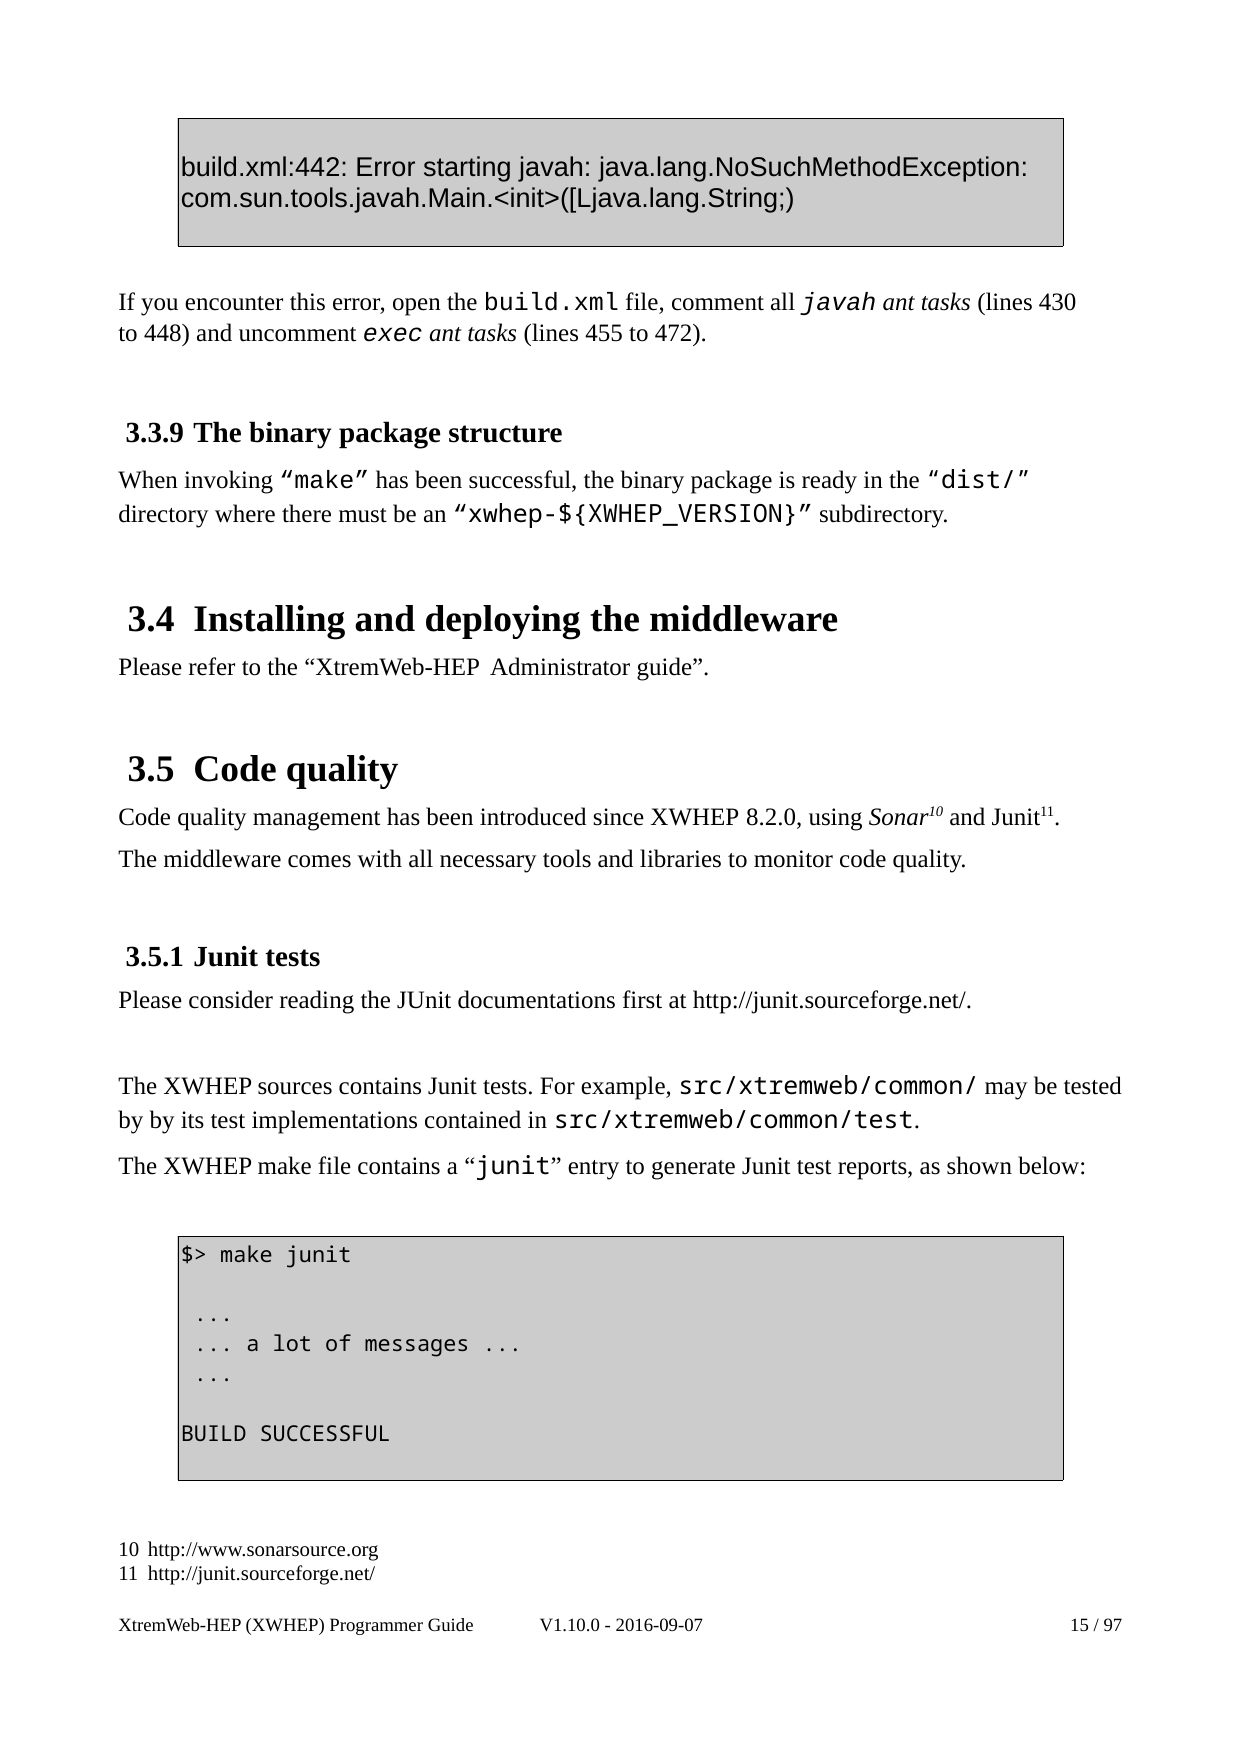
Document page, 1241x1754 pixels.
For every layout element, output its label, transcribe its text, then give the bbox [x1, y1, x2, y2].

text http://junit.sourceforge.net/ [118, 1561, 1122, 1585]
text ... a lot of messages ... [179, 1325, 1063, 1355]
text Code quality management has been introduced since XWHEP 8.2.0, using Sonar and Junit. [118, 802, 1122, 831]
text build.xml:442: Error starting javah: java.lang.NoSuchMethodException: com.sun.tools.javah.Main.<init>([Ljava.lang.String;) [179, 148, 1063, 210]
text http://www.sonarsource.org [118, 1537, 1122, 1561]
text If you encounter this error, open the build.xml file, comment all javah ant tasks (lines 430 to 448) and uncomment exec ant tasks (lines 455 to 472). [118, 287, 1122, 349]
text The XWHEP make file contains a “junit” entry to generate Junit test reports, as shown below: [118, 1148, 1122, 1182]
text ... [179, 1295, 1063, 1325]
text $> make junit [179, 1237, 1063, 1266]
text The middleware comes with all necessary tools and libraries to monitor code quality. [118, 844, 1122, 872]
text ... [179, 1355, 1063, 1385]
subtitle Installing and deploying the middleware [118, 596, 1122, 639]
text The XWHEP sources contains Junit tests. For example, src/xtremweb/common/ may be tested by by its test implementations contained in src/xtremweb/common/test. [118, 1067, 1122, 1135]
subtitle Code quality [118, 747, 1122, 790]
subtitle Junit tests [118, 939, 1122, 972]
text When invoking “make” has been successful, the binary package is ready in the “dist/” directory where there must be an “xwhep-${XWHEP_VERSION}” subdirectory. [118, 461, 1122, 530]
text Please refer to the “XtremWeb-HEP Administrator guide”. [118, 652, 1122, 681]
subtitle The binary package structure [118, 415, 1122, 449]
text BUILD SUCCESSFUL [179, 1414, 1063, 1444]
text Please consider reading the JUnit documentations first at http://junit.sourceforge.net/. [118, 985, 1122, 1013]
